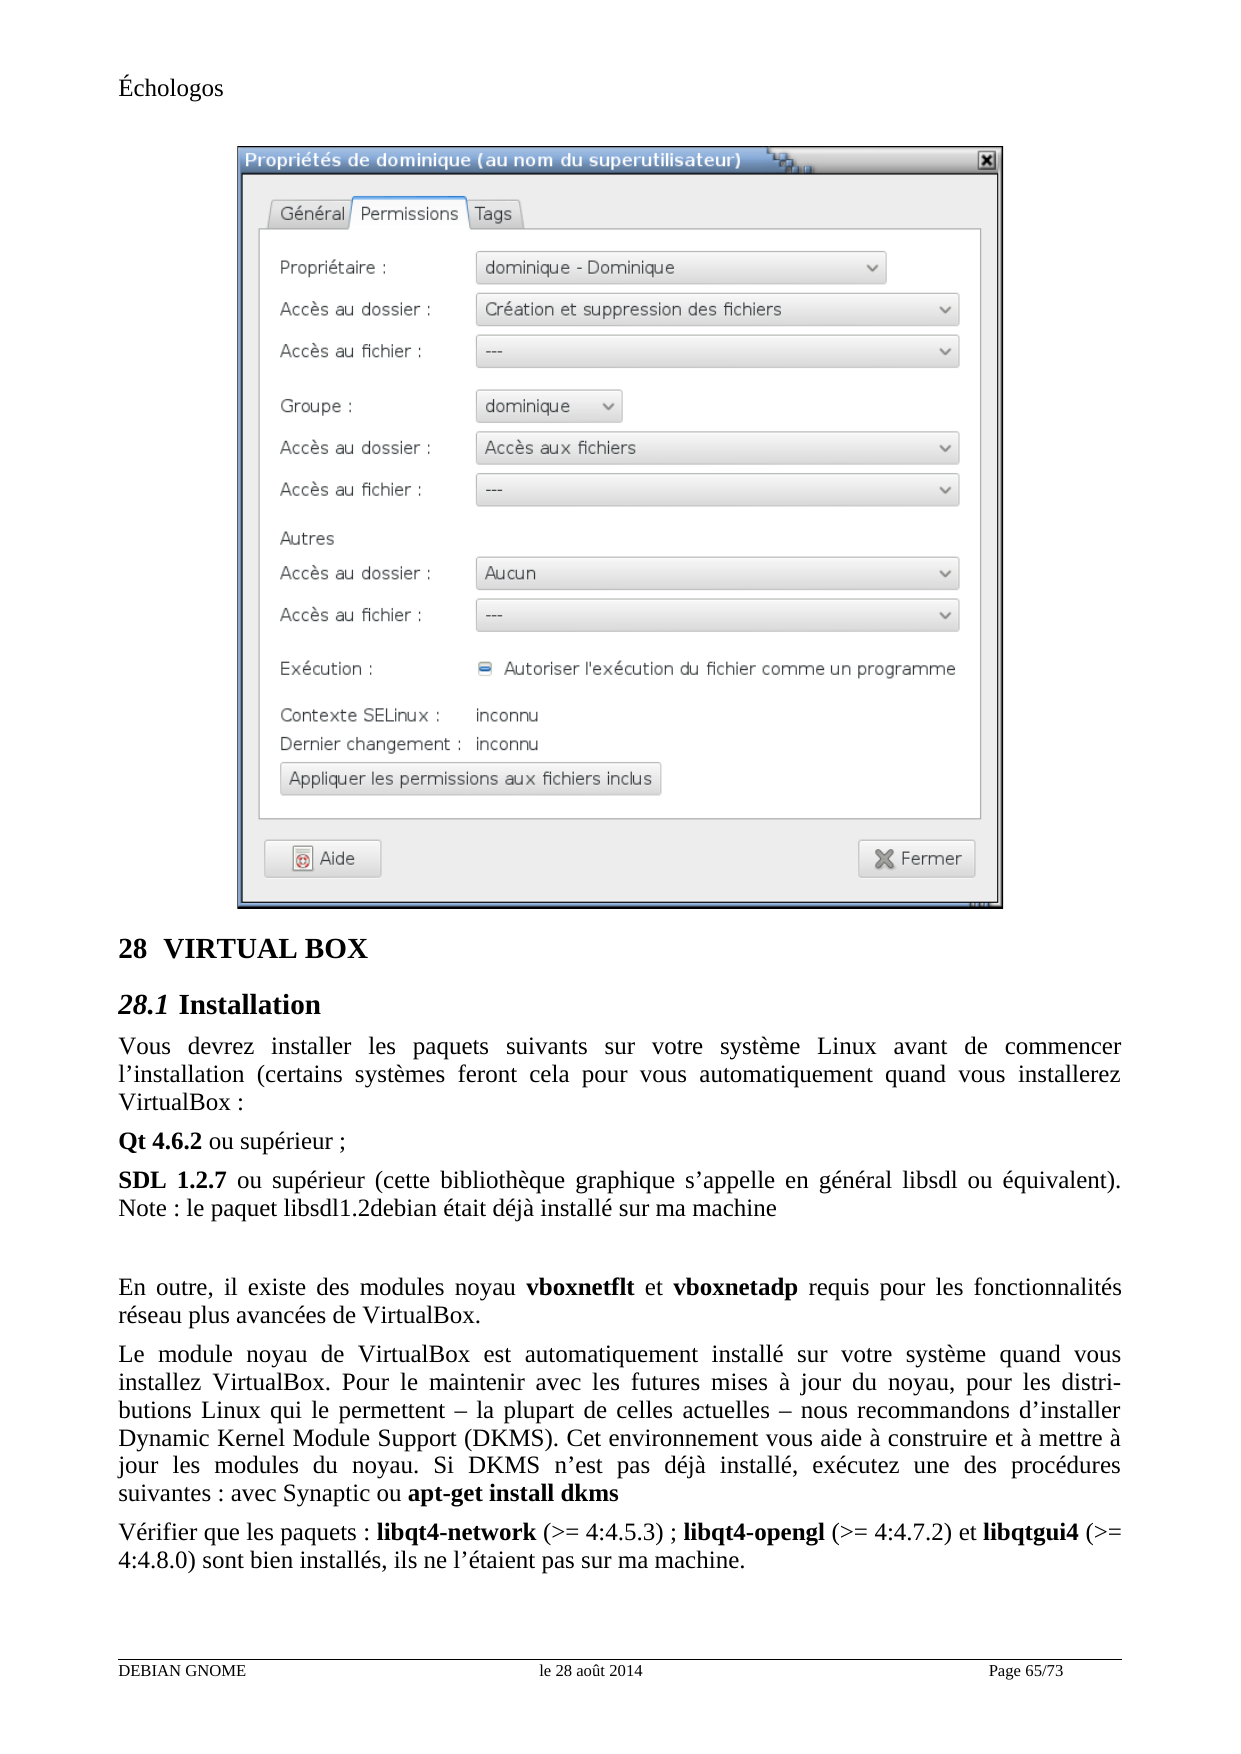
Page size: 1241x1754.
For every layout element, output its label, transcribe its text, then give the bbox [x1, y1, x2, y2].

text Qt 4.6.2 ou supérieur ; [118, 1127, 1122, 1155]
subtitle Virtual Box [118, 932, 1122, 964]
picture [237, 146, 1004, 909]
text En outre, il existe des modules noyau vboxnetflt et vboxnetadp requis pour les fonctionnalités réseau plus avancées de VirtualBox. [118, 1273, 1122, 1329]
text Vérifier que les paquets : libqt4-network (>= 4:4.5.3) ; libqt4-opengl (>= 4:4.7.2) et libqtgui4 (>= 4:4.8.0) sont bien installés, ils ne l’étaient pas sur ma machine. [118, 1518, 1122, 1574]
text Vous devrez installer les paquets suivants sur votre système Linux avant de commencer l’installation (certains systèmes feront cela pour vous automatiquement quand vous installerez VirtualBox : [118, 1032, 1122, 1115]
subtitle Installation [118, 988, 1122, 1021]
text Le module noyau de VirtualBox est automatiquement installé sur votre système quand vous installez VirtualBox. Pour le maintenir avec les futures mises à jour du noyau, pour les distri- butions Linux qui le permettent – la plupart de celles actuelles – nous recommandons d’installer Dynamic Kernel Module Support (DKMS). Cet environnement vous aide à construire et à mettre à jour les modules du noyau. Si DKMS n’est pas déjà installé, exécutez une des procédures suivantes : avec Synaptic ou apt-get install dkms [118, 1341, 1122, 1507]
text SDL 1.2.7 ou supérieur (cette bibliothèque graphique s’appelle en général libsdl ou équivalent). Note : le paquet libsdl1.2debian était déjà installé sur ma machine [118, 1167, 1122, 1222]
